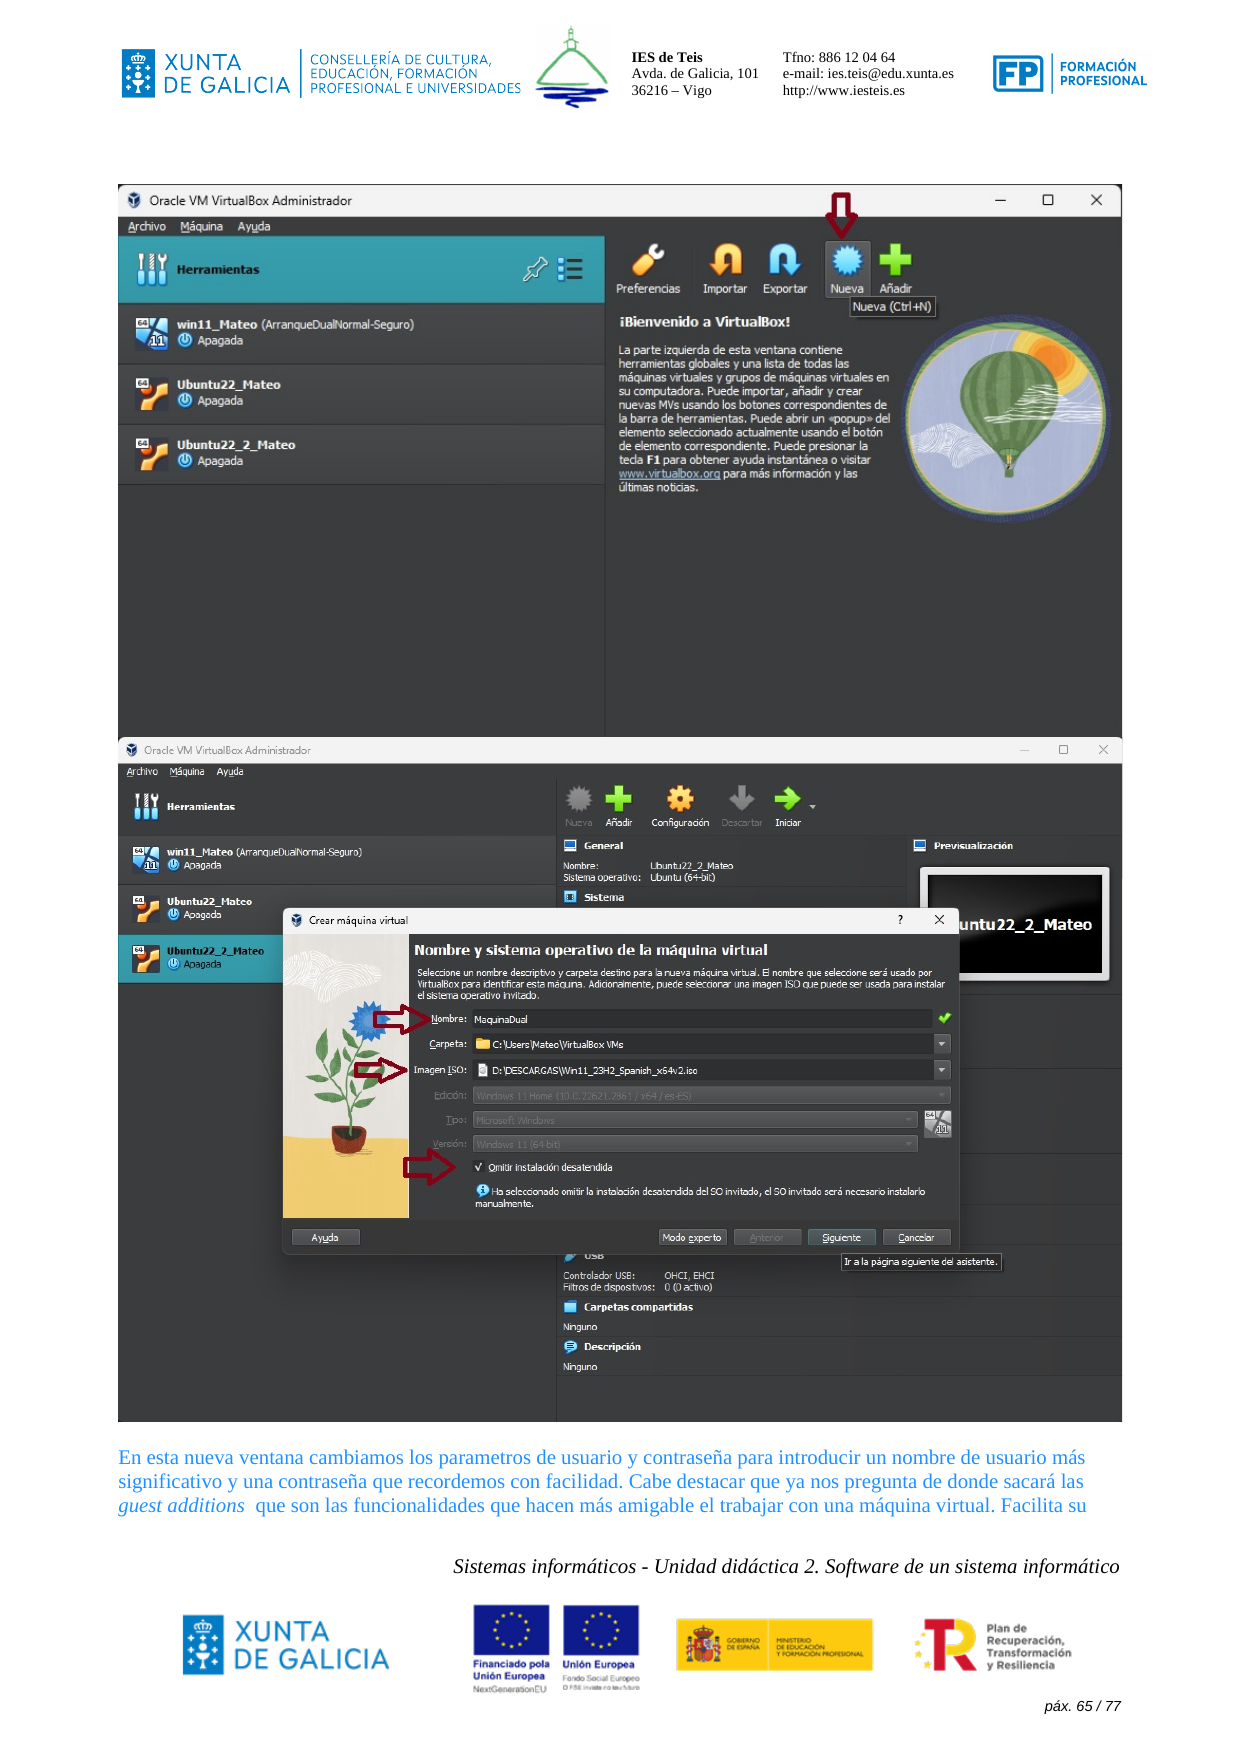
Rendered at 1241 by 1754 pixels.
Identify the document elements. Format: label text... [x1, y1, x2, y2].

text En esta nueva ventana cambiamos los parametros de usuario y contraseña para introducir un nombre de usuario más significativo y una contraseña que recordemos con facilidad. Cabe destacar que ya nos pregunta de donde sacará las guest additions que son las funcionalidades que hacen más amigable el trabajar con una máquina virtual. Facilita su [118, 1445, 1122, 1517]
picture [182, 1593, 1085, 1700]
picture [118, 184, 1123, 1422]
picture [121, 49, 521, 98]
picture [989, 50, 1153, 97]
picture [534, 25, 611, 110]
